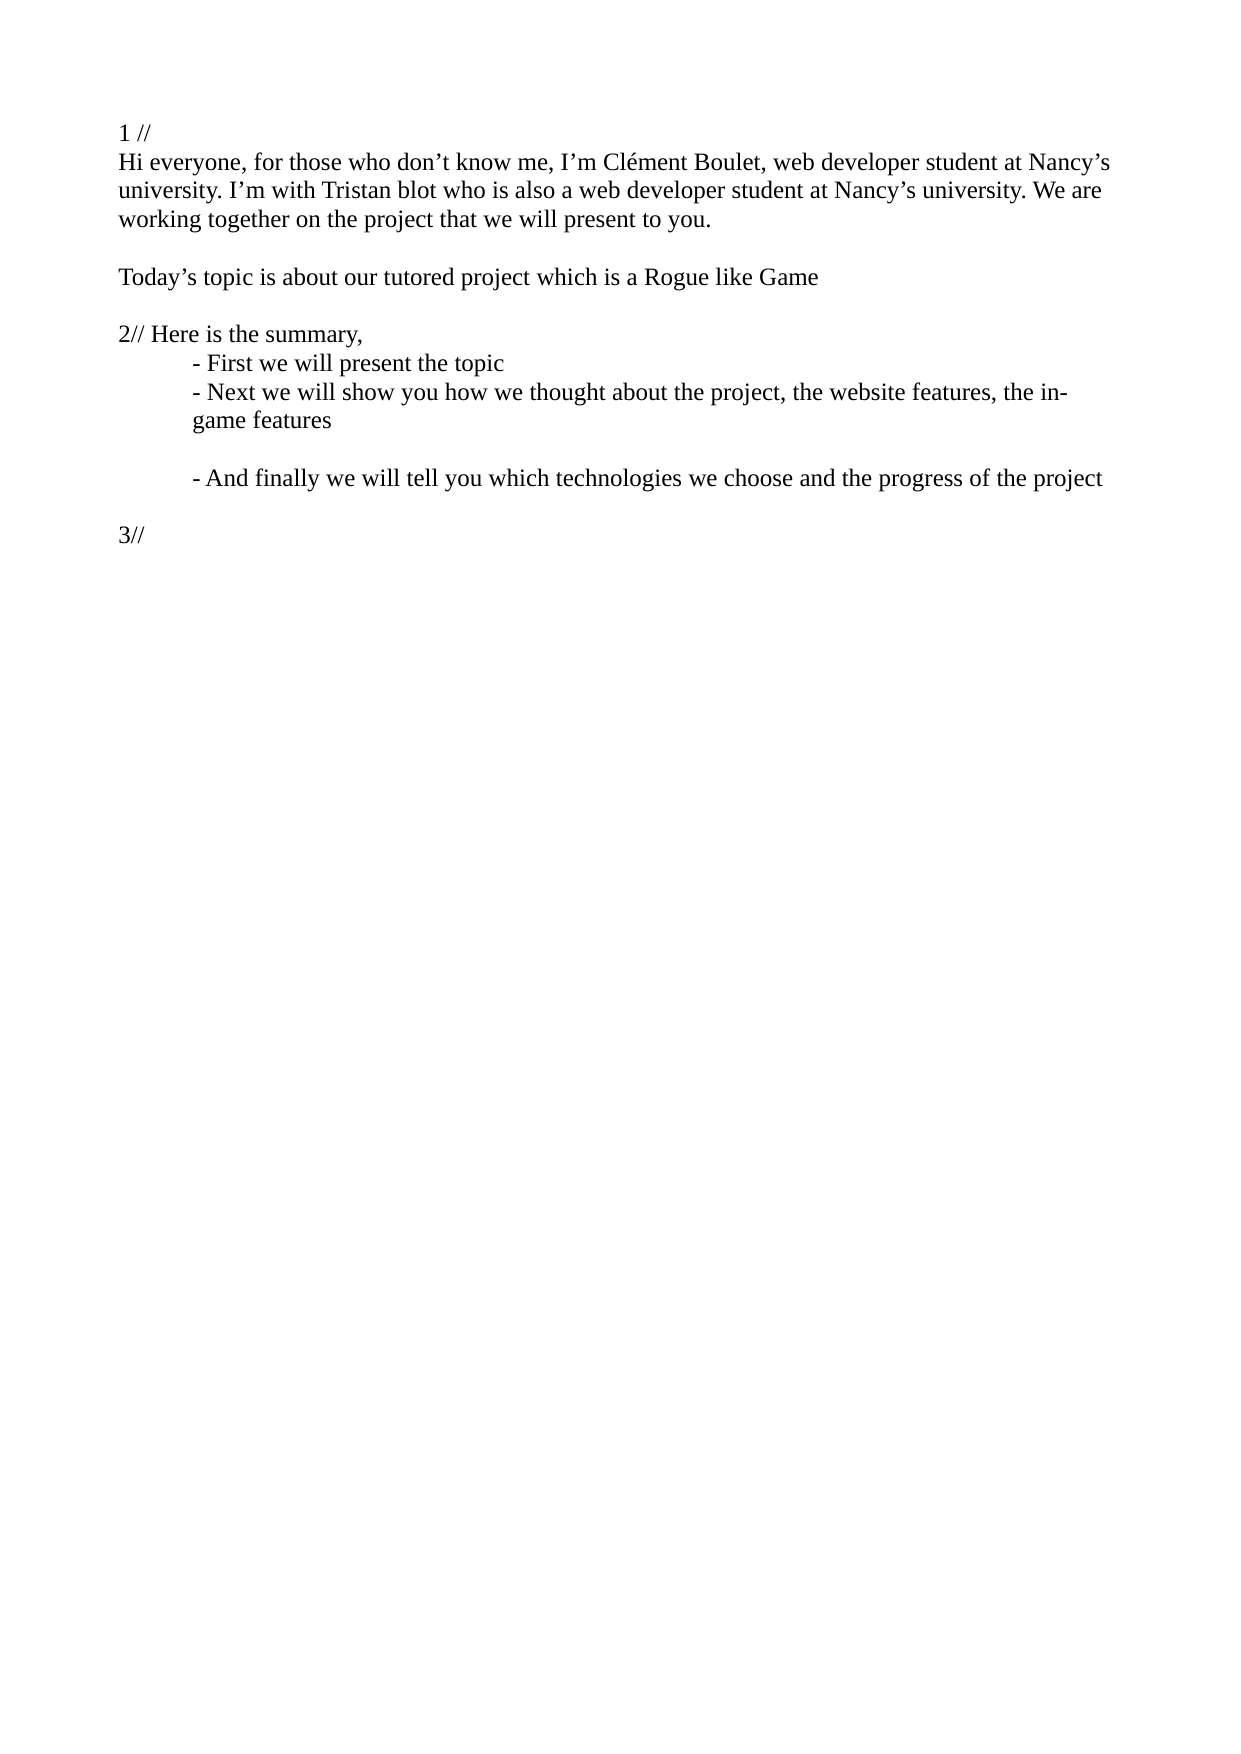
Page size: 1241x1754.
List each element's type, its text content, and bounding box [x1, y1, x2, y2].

text - Next we will show you how we thought about the project, the website features, the in- game features [118, 377, 1122, 434]
text Hi everyone, for those who don’t know me, I’m Clément Boulet, web developer student at Nancy’s university. I’m with Tristan blot who is also a web developer student at Nancy’s university. We are working together on the project that we will present to you. Today’s topic is about our tutored project which is a Rogue like Game [118, 147, 1122, 291]
text 1 // [118, 118, 1122, 147]
text 3// [118, 521, 1122, 549]
text 2// Here is the summary, [118, 319, 1122, 348]
text - And finally we will tell you which technologies we choose and the progress of the project [118, 463, 1122, 492]
text - First we will present the topic [118, 348, 1122, 377]
